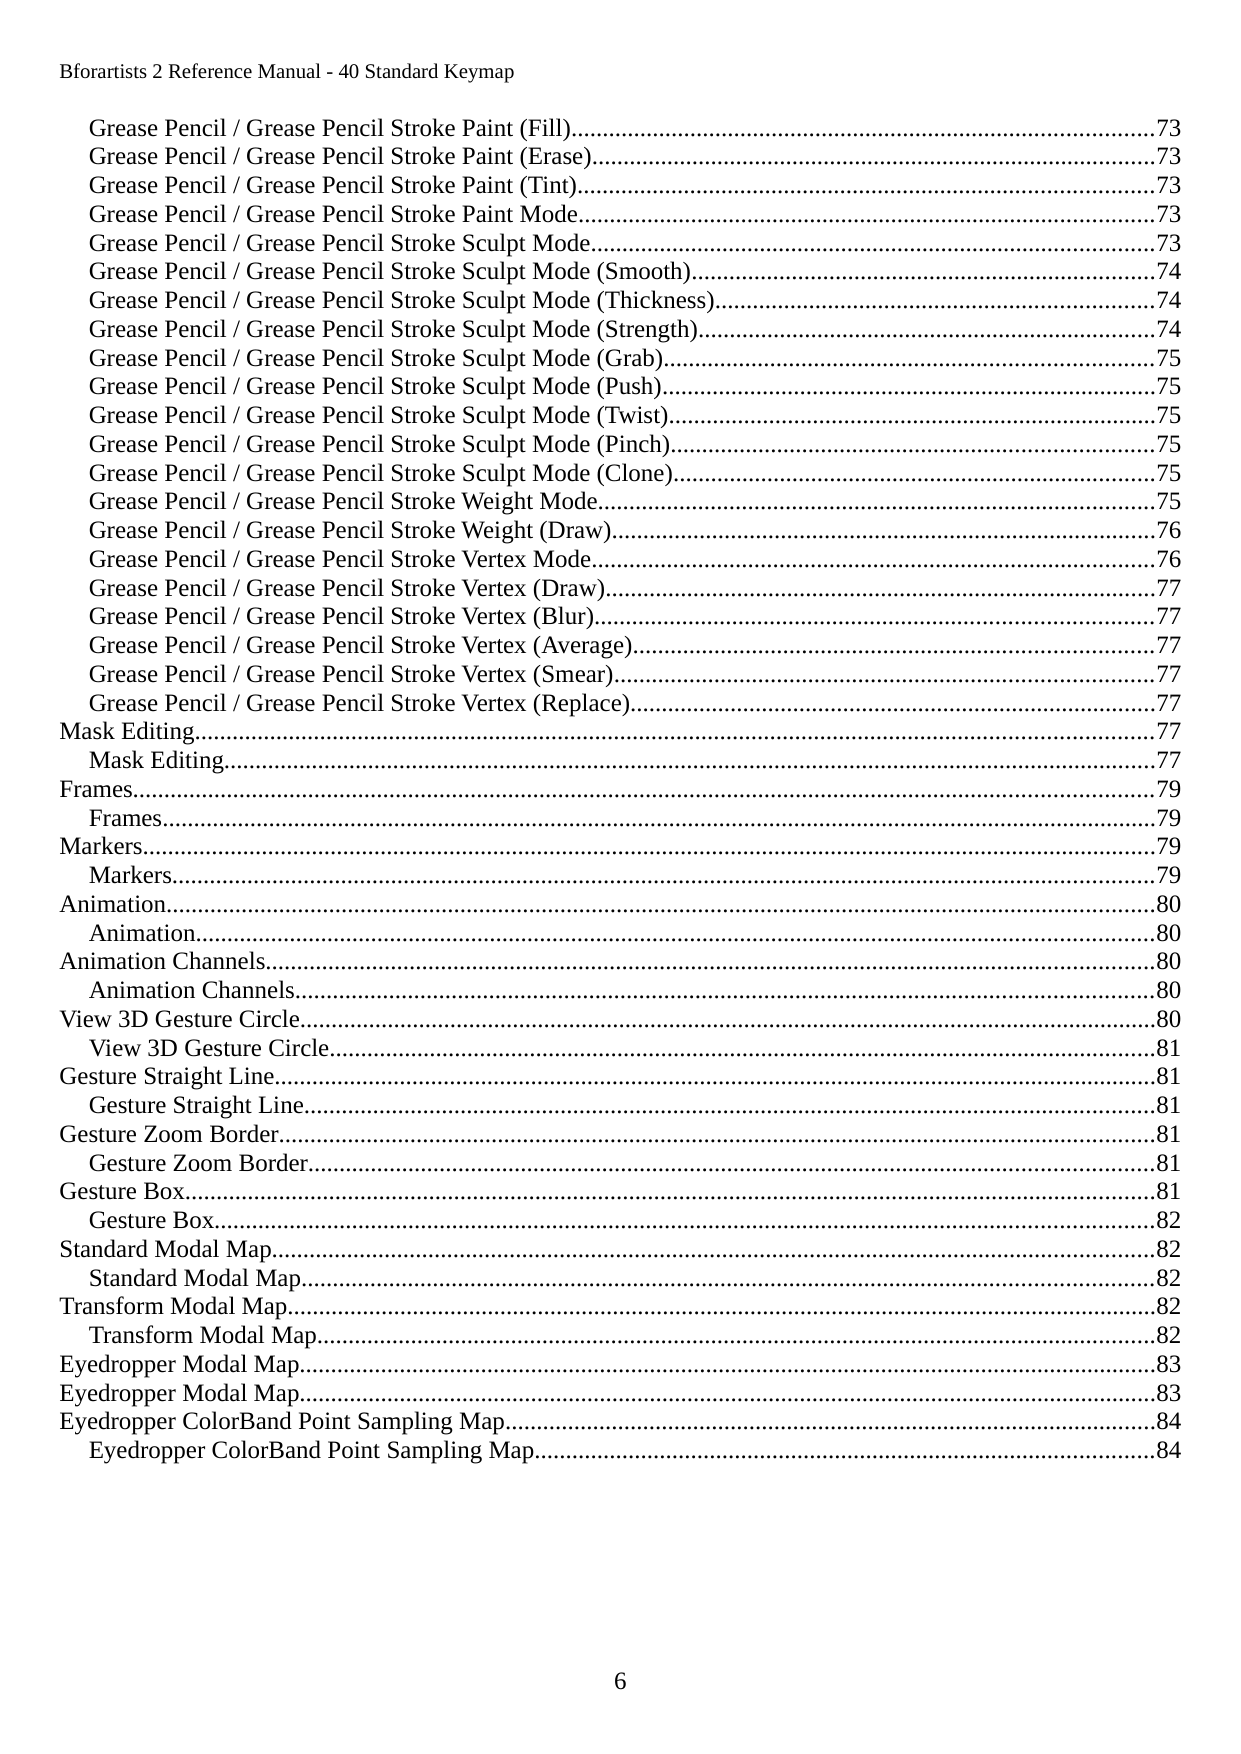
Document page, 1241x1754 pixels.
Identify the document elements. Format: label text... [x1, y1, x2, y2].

text Grease Pencil / Grease Pencil Stroke Paint (Fill) 73 [88, 113, 1181, 141]
text Grease Pencil / Grease Pencil Stroke Sculpt Mode (Thickness) 74 [88, 285, 1181, 314]
text Grease Pencil / Grease Pencil Stroke Sculpt Mode (Strength) 74 [88, 314, 1181, 343]
text Animation Channels 80 [88, 975, 1181, 1004]
text Gesture Box 82 [88, 1205, 1181, 1234]
text Gesture Straight Line 81 [88, 1090, 1181, 1119]
text Mask Editing 77 [88, 745, 1181, 774]
text Gesture Box 81 [59, 1176, 1181, 1205]
text Frames 79 [59, 774, 1181, 803]
text Grease Pencil / Grease Pencil Stroke Vertex (Replace) 77 [88, 688, 1181, 716]
text Markers 79 [88, 860, 1181, 889]
text Standard Modal Map 82 [59, 1234, 1181, 1263]
text Animation 80 [88, 918, 1181, 946]
text View 3D Gesture Circle 80 [59, 1004, 1181, 1033]
text Markers 79 [59, 831, 1181, 860]
text Mask Editing 77 [59, 716, 1181, 745]
text Eyedropper Modal Map 83 [59, 1349, 1181, 1378]
text Grease Pencil / Grease Pencil Stroke Sculpt Mode (Smooth) 74 [88, 256, 1181, 285]
text Grease Pencil / Grease Pencil Stroke Weight Mode 75 [88, 486, 1181, 515]
text Grease Pencil / Grease Pencil Stroke Paint Mode 73 [88, 199, 1181, 228]
text Grease Pencil / Grease Pencil Stroke Sculpt Mode (Clone) 75 [88, 458, 1181, 486]
text Grease Pencil / Grease Pencil Stroke Sculpt Mode (Grab) 75 [88, 343, 1181, 371]
text Standard Modal Map 82 [88, 1263, 1181, 1291]
text Grease Pencil / Grease Pencil Stroke Vertex Mode 76 [88, 544, 1181, 573]
text Eyedropper ColorBand Point Sampling Map 84 [88, 1435, 1181, 1464]
text Grease Pencil / Grease Pencil Stroke Weight (Draw) 76 [88, 515, 1181, 544]
text Gesture Zoom Border 81 [59, 1119, 1181, 1148]
text Animation Channels 80 [59, 946, 1181, 975]
text Grease Pencil / Grease Pencil Stroke Sculpt Mode (Pinch) 75 [88, 429, 1181, 458]
text Grease Pencil / Grease Pencil Stroke Sculpt Mode (Push) 75 [88, 371, 1181, 400]
text Eyedropper Modal Map 83 [59, 1378, 1181, 1406]
text Grease Pencil / Grease Pencil Stroke Vertex (Average) 77 [88, 630, 1181, 659]
text View 3D Gesture Circle 81 [88, 1033, 1181, 1061]
text Eyedropper ColorBand Point Sampling Map 84 [59, 1406, 1181, 1435]
text Grease Pencil / Grease Pencil Stroke Vertex (Draw) 77 [88, 573, 1181, 601]
text Grease Pencil / Grease Pencil Stroke Vertex (Smear) 77 [88, 659, 1181, 688]
text Grease Pencil / Grease Pencil Stroke Sculpt Mode 73 [88, 228, 1181, 256]
text Transform Modal Map 82 [88, 1320, 1181, 1349]
text Grease Pencil / Grease Pencil Stroke Paint (Erase) 73 [88, 141, 1181, 170]
text Grease Pencil / Grease Pencil Stroke Paint (Tint) 73 [88, 170, 1181, 199]
text Animation 80 [59, 889, 1181, 918]
text Frames 79 [88, 803, 1181, 831]
text Transform Modal Map 82 [59, 1291, 1181, 1320]
text Gesture Zoom Border 81 [88, 1148, 1181, 1176]
text Grease Pencil / Grease Pencil Stroke Vertex (Blur) 77 [88, 601, 1181, 630]
text Grease Pencil / Grease Pencil Stroke Sculpt Mode (Twist) 75 [88, 400, 1181, 429]
text Gesture Straight Line 81 [59, 1061, 1181, 1090]
